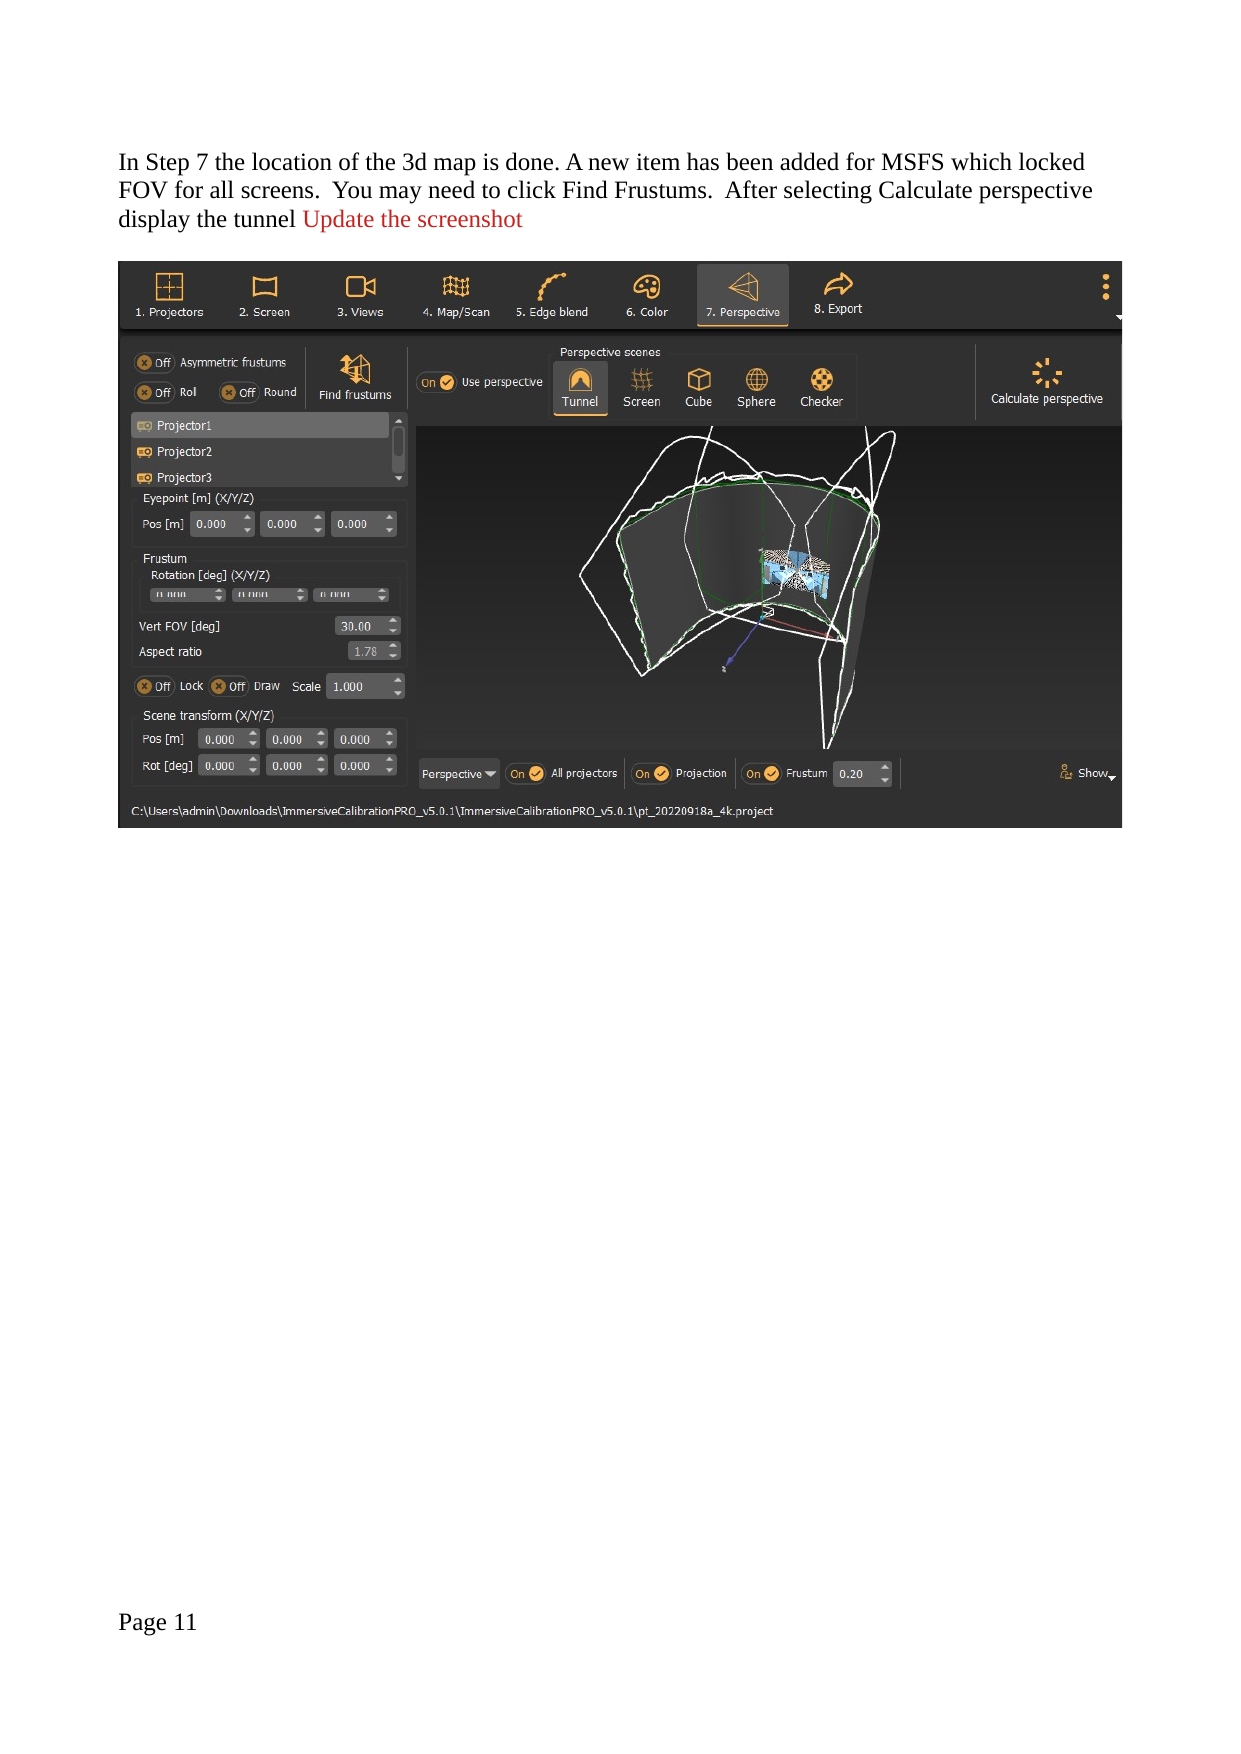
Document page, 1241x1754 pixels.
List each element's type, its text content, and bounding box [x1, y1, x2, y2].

picture [118, 261, 1123, 828]
text In Step 7 the location of the 3d map is done. A new item has been added for MSFS which locked FOV for all screens. You may need to click Find Frustums. After selecting Calculate perspective display the tunnel Update the screenshot [118, 147, 1122, 233]
